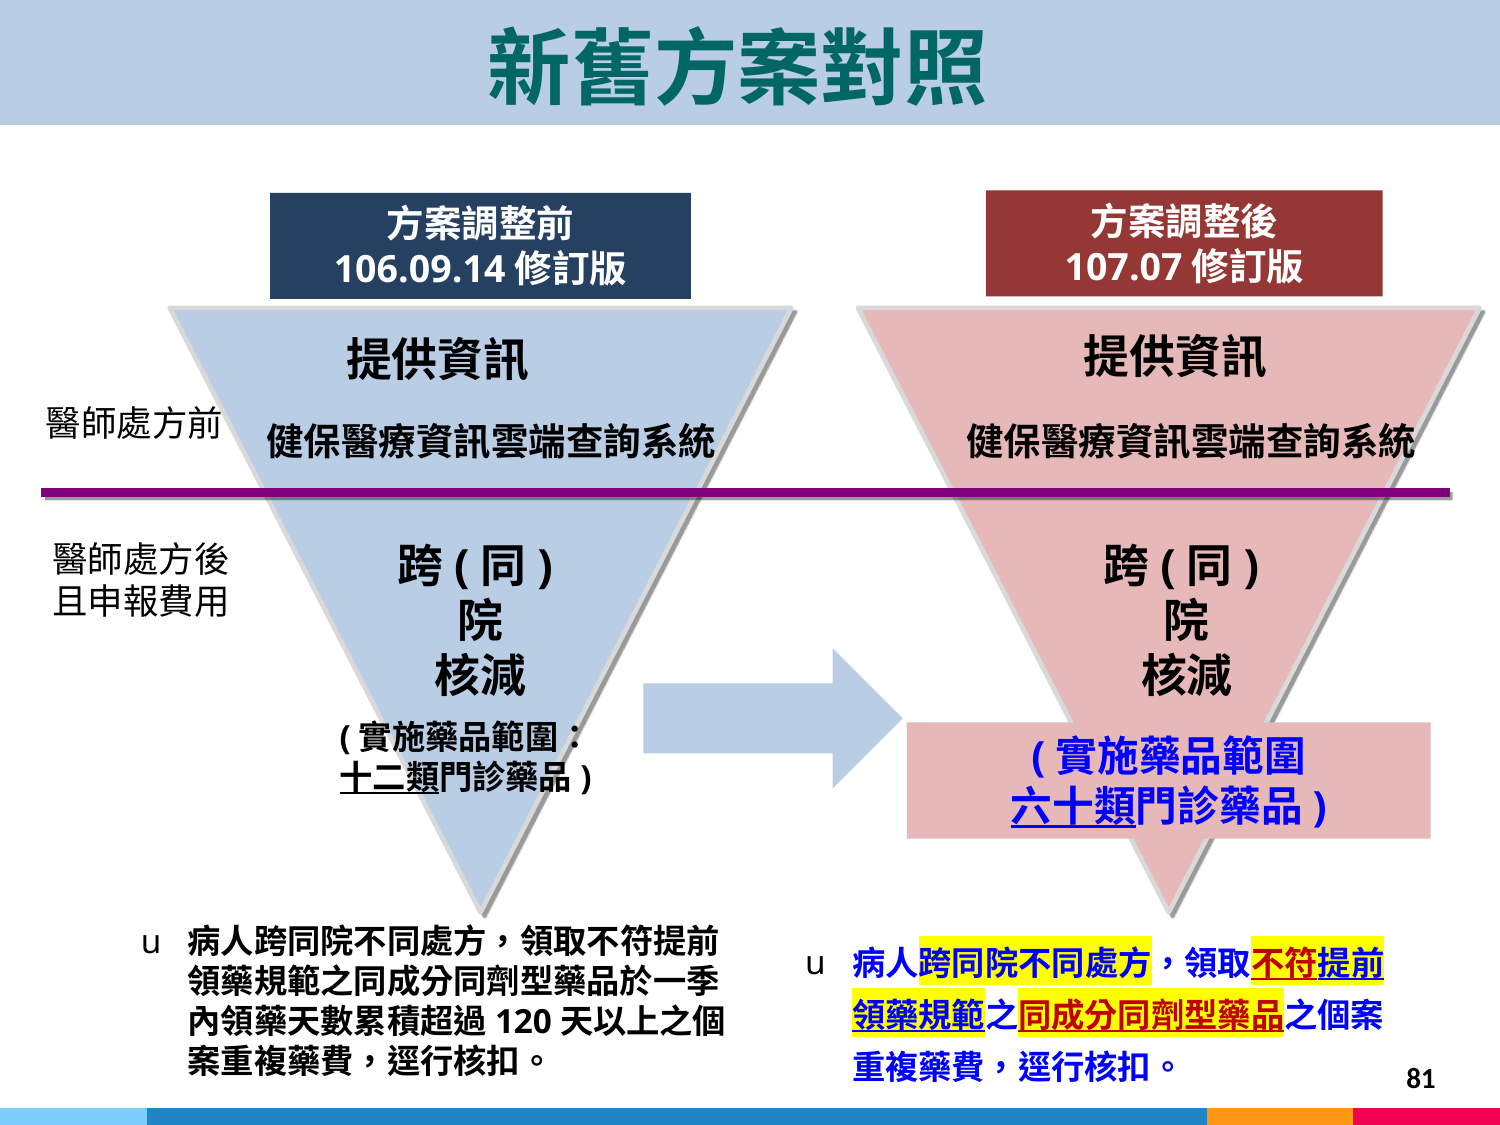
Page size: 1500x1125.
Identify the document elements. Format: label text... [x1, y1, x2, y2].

text_box [1391, 1043, 1482, 1113]
text_box [41, 307, 1480, 722]
text_box 方案調整前 106.09.14修訂版 [270, 192, 691, 299]
text_box 健保醫療資訊雲端查詢系統 [251, 410, 751, 472]
text_box (實施藥品範圍： 十二類門診藥品) [324, 708, 650, 805]
text_box 提供資訊 [1069, 320, 1383, 392]
text_box [169, 307, 792, 410]
text_box [243, 452, 251, 467]
text_box 跨(同)院 核減 [362, 528, 599, 708]
text_box [425, 805, 536, 912]
text_box 方案調整後 107.07修訂版 [986, 190, 1383, 297]
text_box (實施藥品範圍 六十類門診藥品) [906, 722, 1431, 839]
text_box 跨(同)院 核減 [1069, 528, 1305, 709]
text_box 醫師處方後 且申報費用 [37, 529, 351, 631]
text_box 病人跨同院不同處方，領取不符提前領藥規範之同成分同劑型藥品之個案重複藥費，逕行核扣。 [790, 922, 1431, 1096]
text_box 醫師處方前 [30, 393, 345, 452]
text_box 健保醫療資訊雲端查詢系統 [951, 410, 1450, 472]
text_box 病人跨同院不同處方，領取不符提前領藥規範之同成分同劑型藥品於一季內領藥天數累積超過120天以上之個案重複藥費，逕行核扣。 [125, 912, 748, 1125]
text_box 新舊方案對照 [0, 0, 1488, 131]
text_box 提供資訊 [331, 322, 645, 394]
text_box [1131, 839, 1207, 913]
text_box [643, 648, 903, 789]
